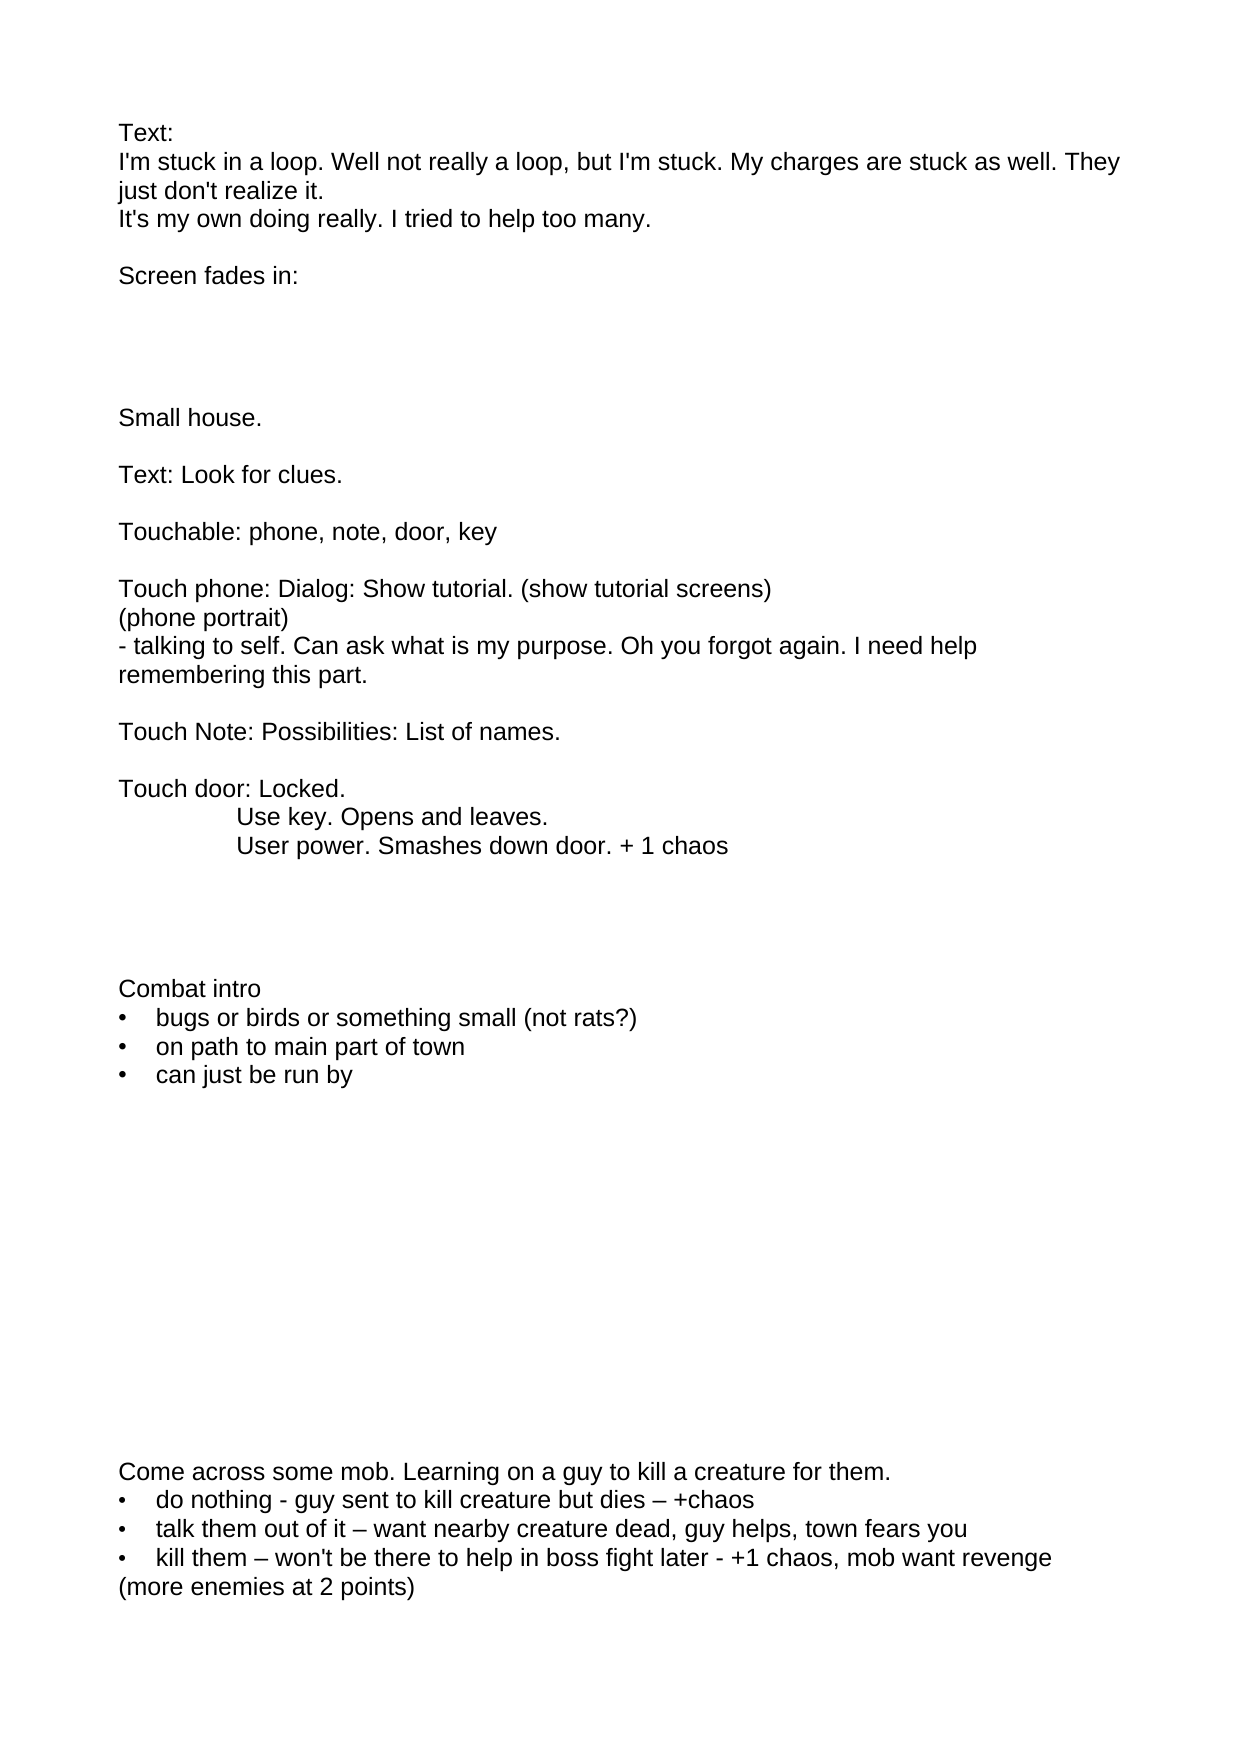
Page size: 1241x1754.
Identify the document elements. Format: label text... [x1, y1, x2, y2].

text I'm stuck in a loop. Well not really a loop, but I'm stuck. My charges are stuck as well. They just don't realize it. [118, 147, 1122, 204]
text Touchable: phone, note, door, key [118, 517, 1122, 546]
list on path to main part of town [81, 1032, 1122, 1061]
text User power. Smashes down door. + 1 chaos [118, 831, 1122, 860]
text Text: Look for clues. [118, 460, 1122, 489]
text (phone portrait) [118, 602, 1122, 631]
text Touch door: Locked. [118, 773, 1122, 802]
text Touch phone: Dialog: Show tutorial. (show tutorial screens) [118, 574, 1122, 602]
text It's my own doing really. I tried to help too many. [118, 204, 1122, 233]
list bugs or birds or something small (not rats?) [81, 1003, 1122, 1032]
text Touch Note: Possibilities: List of names. [118, 717, 1122, 746]
list can just be run by [81, 1061, 1122, 1089]
text Use key. Opens and leaves. [118, 802, 1122, 831]
text Small house. [118, 403, 1122, 432]
text Screen fades in: [118, 261, 1122, 290]
list kill them – won't be there to help in boss fight later - +1 chaos, mob want revenge (more enemies at 2 points) [81, 1543, 1122, 1600]
list talk them out of it – want nearby creature dead, guy helps, town fears you [81, 1514, 1122, 1543]
text Text: [118, 118, 1122, 147]
list do nothing - guy sent to kill creature but dies – +chaos [81, 1485, 1122, 1514]
text Combat intro [118, 974, 1122, 1003]
text Come across some mob. Learning on a guy to kill a creature for them. [118, 1457, 1122, 1485]
text - talking to self. Can ask what is my purpose. Oh you forgot again. I need help remembering this part. [118, 631, 1122, 689]
